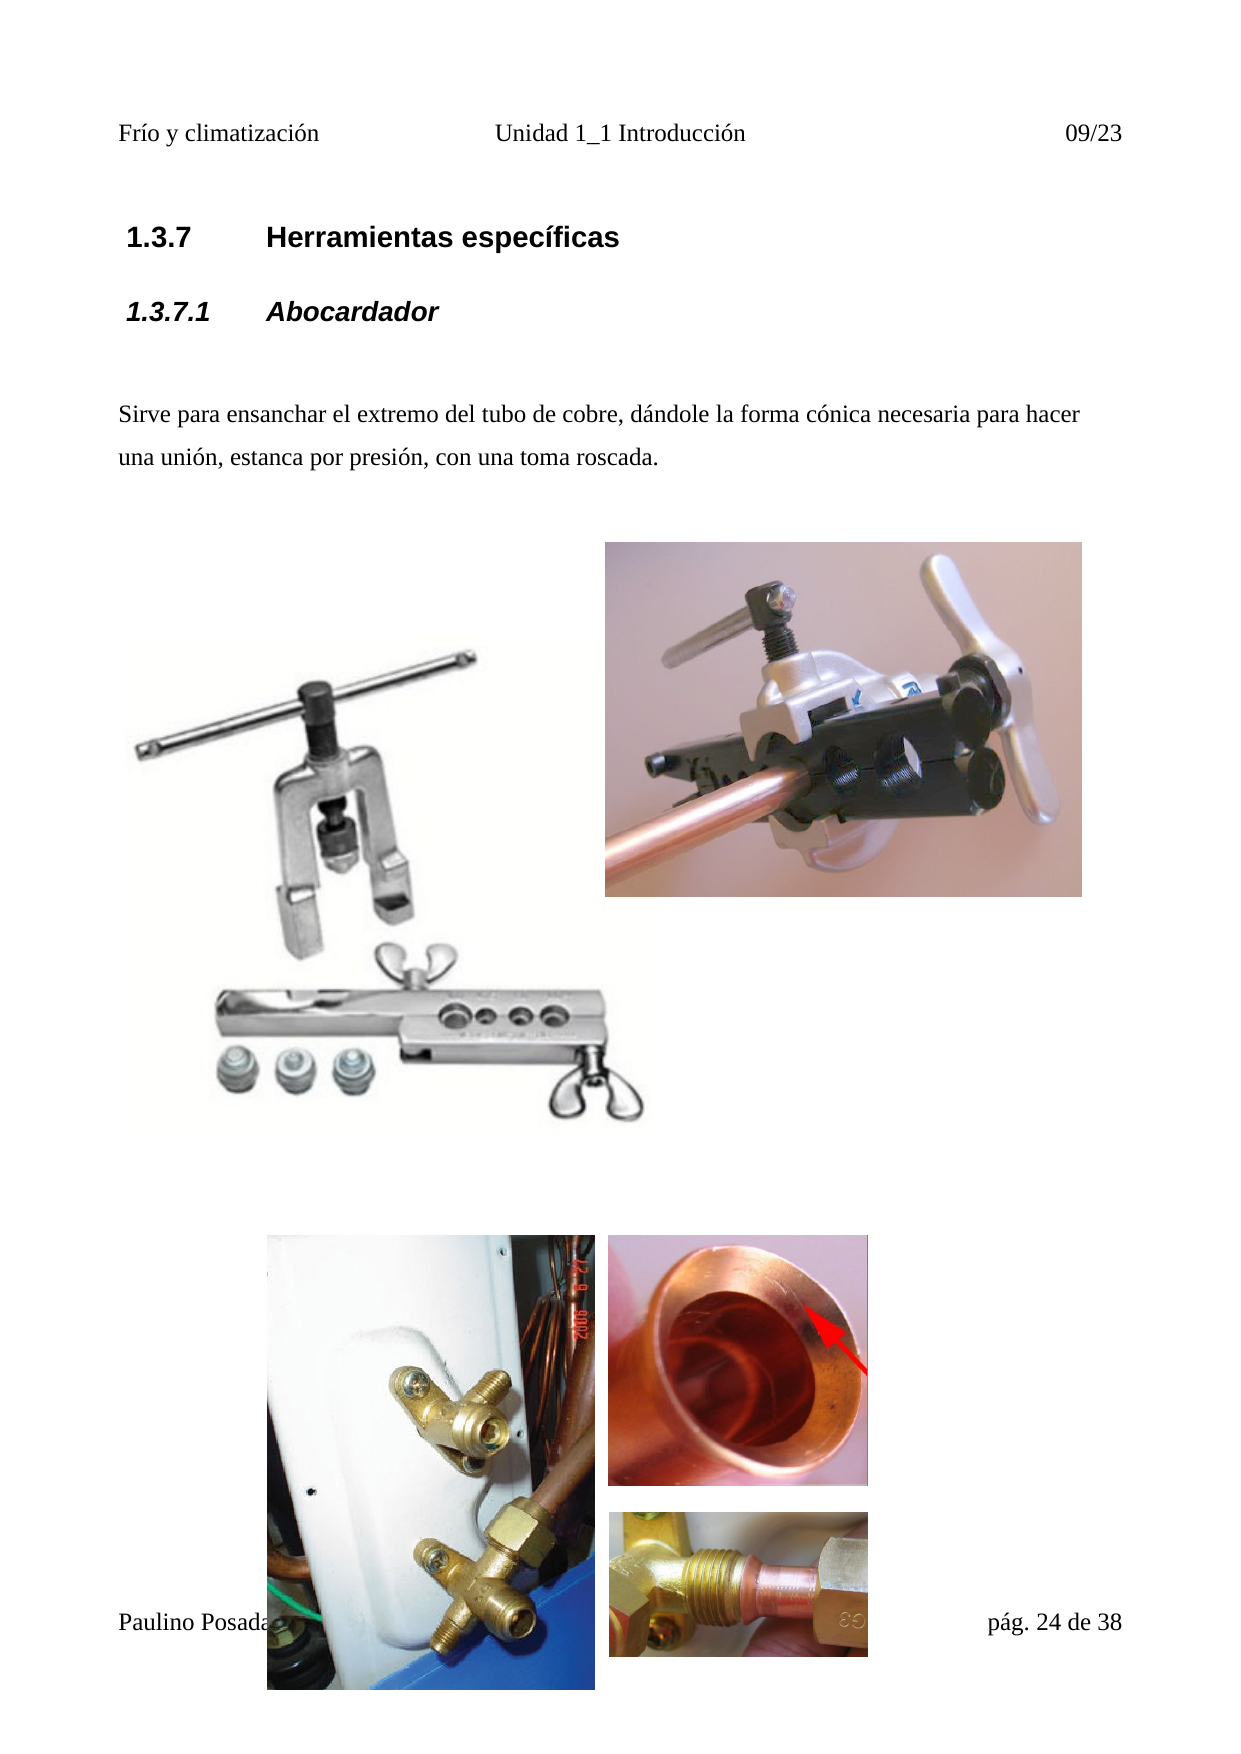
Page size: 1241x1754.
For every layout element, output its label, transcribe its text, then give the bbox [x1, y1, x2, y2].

subtitle Herramientas específicas [118, 220, 1122, 253]
text Sirve para ensanchar el extremo del tubo de cobre, dándole la forma cónica necesaria para hacer una unión, estanca por presión, con una toma roscada. [118, 399, 1122, 471]
picture [608, 1235, 868, 1486]
subtitle Abocardador [118, 295, 1122, 327]
picture [609, 1512, 868, 1657]
picture [267, 1235, 595, 1690]
picture [118, 542, 1082, 1138]
